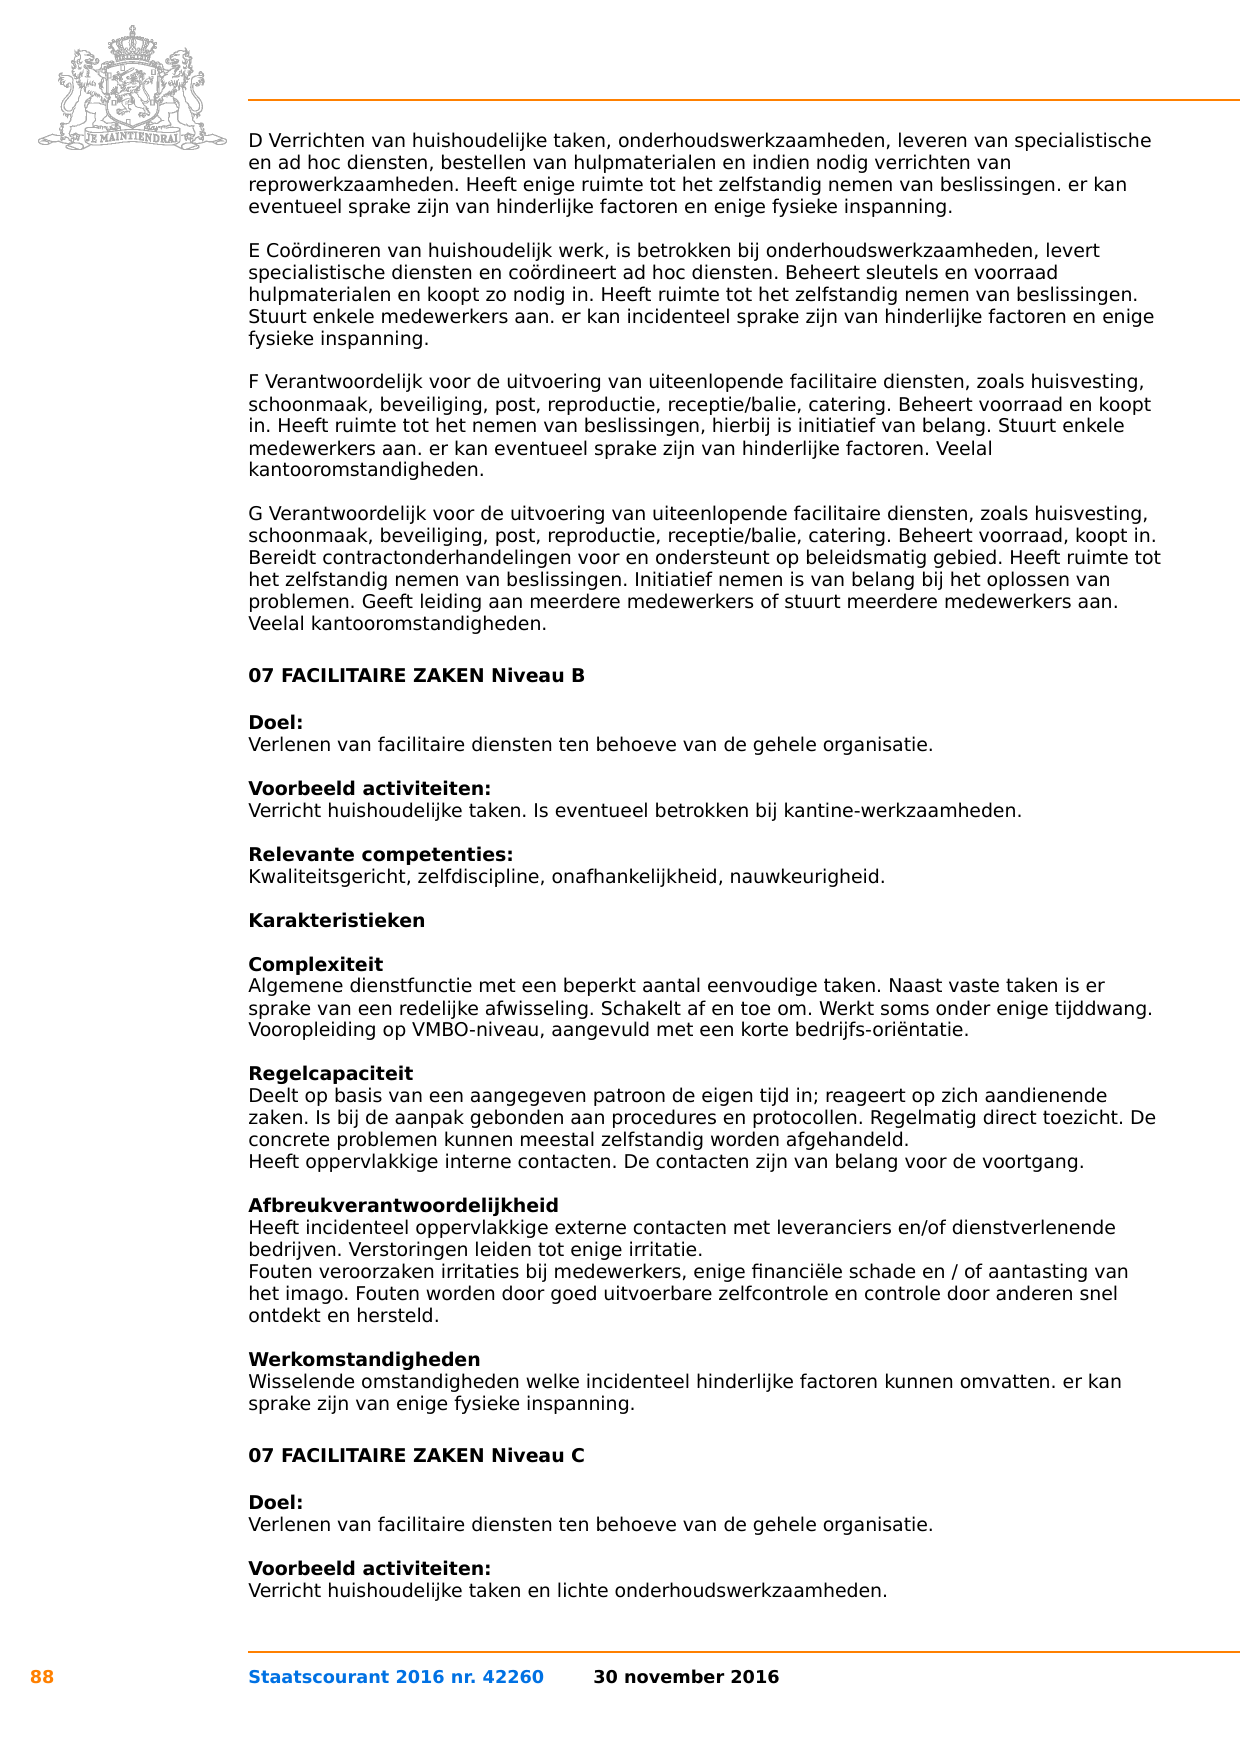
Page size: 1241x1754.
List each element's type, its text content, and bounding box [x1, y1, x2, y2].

text Algemene dienstfunctie met een beperkt aantal eenvoudige taken. Naast vaste taken is er sprake van een redelijke afwisseling. Schakelt af en toe om. Werkt soms onder enige tijddwang. [248, 975, 1163, 1019]
text Karakteristieken [248, 909, 1163, 932]
text Doel: [248, 712, 1163, 734]
text Regelcapaciteit [248, 1063, 1163, 1085]
text Afbreukverantwoordelijkheid [248, 1195, 1163, 1217]
text Werkomstandigheden [248, 1349, 1163, 1371]
text Vooropleiding op VMBO-niveau, aangevuld met een korte bedrijfs-oriëntatie. [248, 1019, 1163, 1041]
text D Verrichten van huishoudelijke taken, onderhoudswerkzaamheden, leveren van specialistische en ad hoc diensten, bestellen van hulpmaterialen en indien nodig verrichten van reprowerkzaamheden. Heeft enige ruimte tot het zelfstandig nemen van beslissingen. er kan eventueel sprake zijn van hinderlijke factoren en enige fysieke inspanning. [248, 130, 1163, 218]
text Doel: [248, 1492, 1163, 1514]
picture [38, 25, 227, 150]
text Voorbeeld activiteiten: [248, 1557, 1163, 1579]
text Verlenen van facilitaire diensten ten behoeve van de gehele organisatie. [248, 1514, 1163, 1536]
subtitle 07 FACILITAIRE ZAKEN Niveau B [248, 665, 1163, 687]
text Kwaliteitsgericht, zelfdiscipline, onafhankelijkheid, nauwkeurigheid. [248, 866, 1163, 888]
text Voorbeeld activiteiten: [248, 778, 1163, 800]
text Deelt op basis van een aangegeven patroon de eigen tijd in; reageert op zich aandienende zaken. Is bij de aanpak gebonden aan procedures en protocollen. Regelmatig direct toezicht. De concrete problemen kunnen meestal zelfstandig worden afgehandeld. [248, 1085, 1163, 1151]
text Complexiteit [248, 953, 1163, 975]
text F Verantwoordelijk voor de uitvoering van uiteenlopende facilitaire diensten, zoals huisvesting, schoonmaak, beveiliging, post, reproductie, receptie/balie, catering. Beheert voorraad en koopt in. Heeft ruimte tot het nemen van beslissingen, hierbij is initiatief van belang. Stuurt enkele medewerkers aan. er kan eventueel sprake zijn van hinderlijke factoren. Veelal kantooromstandigheden. [248, 371, 1163, 481]
text Verricht huishoudelijke taken en lichte onderhoudswerkzaamheden. [248, 1579, 1163, 1601]
text Fouten veroorzaken irritaties bij medewerkers, enige financiële schade en / of aantasting van het imago. Fouten worden door goed uitvoerbare zelfcontrole en controle door anderen snel ontdekt en hersteld. [248, 1261, 1163, 1327]
text G Verantwoordelijk voor de uitvoering van uiteenlopende facilitaire diensten, zoals huisvesting, schoonmaak, beveiliging, post, reproductie, receptie/balie, catering. Beheert voorraad, koopt in. Bereidt contractonderhandelingen voor en ondersteunt op beleidsmatig gebied. Heeft ruimte tot het zelfstandig nemen van beslissingen. Initiatief nemen is van belang bij het oplossen van problemen. Geeft leiding aan meerdere medewerkers of stuurt meerdere medewerkers aan. Veelal kantooromstandigheden. [248, 503, 1163, 635]
text Wisselende omstandigheden welke incidenteel hinderlijke factoren kunnen omvatten. er kan sprake zijn van enige fysieke inspanning. [248, 1371, 1163, 1415]
text E Coördineren van huishoudelijk werk, is betrokken bij onderhoudswerkzaamheden, levert specialistische diensten en coördineert ad hoc diensten. Beheert sleutels en voorraad hulpmaterialen en koopt zo nodig in. Heeft ruimte tot het zelfstandig nemen van beslissingen. Stuurt enkele medewerkers aan. er kan incidenteel sprake zijn van hinderlijke factoren en enige fysieke inspanning. [248, 240, 1163, 349]
subtitle 07 FACILITAIRE ZAKEN Niveau C [248, 1445, 1163, 1467]
text Verricht huishoudelijke taken. Is eventueel betrokken bij kantine-werkzaamheden. [248, 800, 1163, 822]
text Relevante competenties: [248, 844, 1163, 866]
text Heeft incidenteel oppervlakkige externe contacten met leveranciers en/of dienstverlenende bedrijven. Verstoringen leiden tot enige irritatie. [248, 1217, 1163, 1261]
text Verlenen van facilitaire diensten ten behoeve van de gehele organisatie. [248, 734, 1163, 756]
text Heeft oppervlakkige interne contacten. De contacten zijn van belang voor de voortgang. [248, 1151, 1163, 1173]
